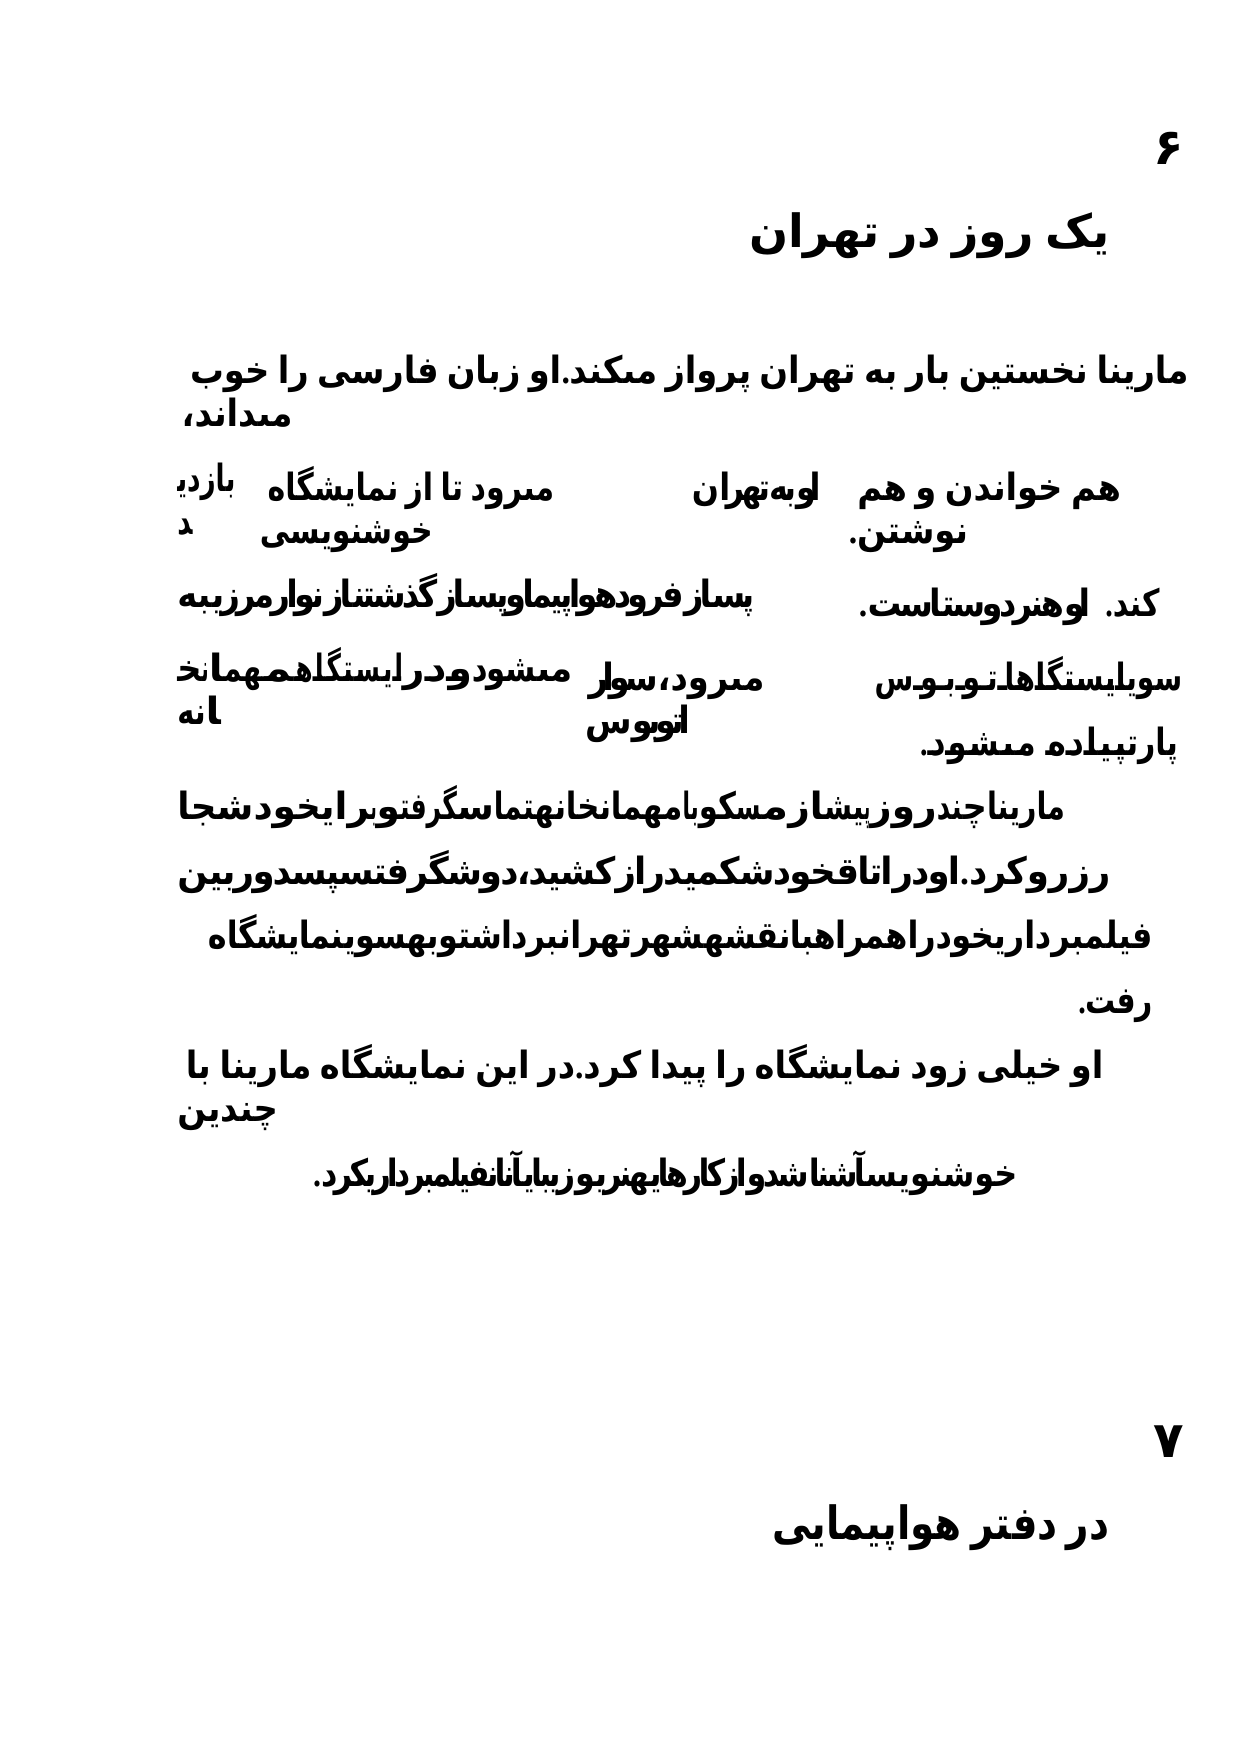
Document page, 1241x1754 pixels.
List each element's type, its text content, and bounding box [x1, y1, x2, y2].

text رزروکرد.اودراتاقخودشکمیدرازکشيد،دوشگرفتسپسدوربين [177, 849, 1201, 892]
text مىرود،سوار اتوبوس [585, 655, 863, 741]
subtitle ٧ [146, 1411, 1184, 1468]
subtitle ۶ [146, 118, 1184, 175]
text او خيلی زود نمايشگاه را پيدا کرد.در اين نمايشگاه مارينا با چندين [177, 1043, 1201, 1129]
text پارتپياده مىشود. [920, 720, 1201, 763]
text اوھنردوستاست. [859, 582, 1093, 625]
text مارينا نخستين بار به تھران پرواز مىکند.او زبان فارسی را خوب مىداند، [182, 348, 1201, 434]
text پسازفرودھواپيماوپسازگذشتنازنوارمرزیبه [177, 573, 847, 616]
text مىشودودرايستگاهمھمانخانه [177, 646, 574, 732]
text مىرود تا از نمايشگاه خوشنويسى [260, 465, 681, 551]
text فيلمبرداریخودراھمراهبانقشهشھرتھرانبرداشتوبهسوینمايشگاه [146, 914, 1152, 957]
text رفت. [146, 978, 1152, 1022]
text ھم خواندن و ھم نوشتن. [849, 465, 1201, 551]
subtitle در دفتر ھواپيمايی [220, 1497, 1109, 1549]
text اوبه تھران [692, 465, 838, 508]
text کند. [1105, 582, 1201, 625]
text خوشنويسآشناشدوازکارھایھنریوزيبایآنانفيلمبرداریکرد. [313, 1151, 1201, 1194]
text سویايستگاهاتوبوس [874, 655, 1201, 698]
subtitle يک روز در تھران [220, 204, 1109, 257]
text ماريناچندروزپيشازمسکوبامھمانخانهتماسگرفتوبرایخودشجا [177, 784, 1201, 828]
text بازديد [177, 456, 248, 542]
